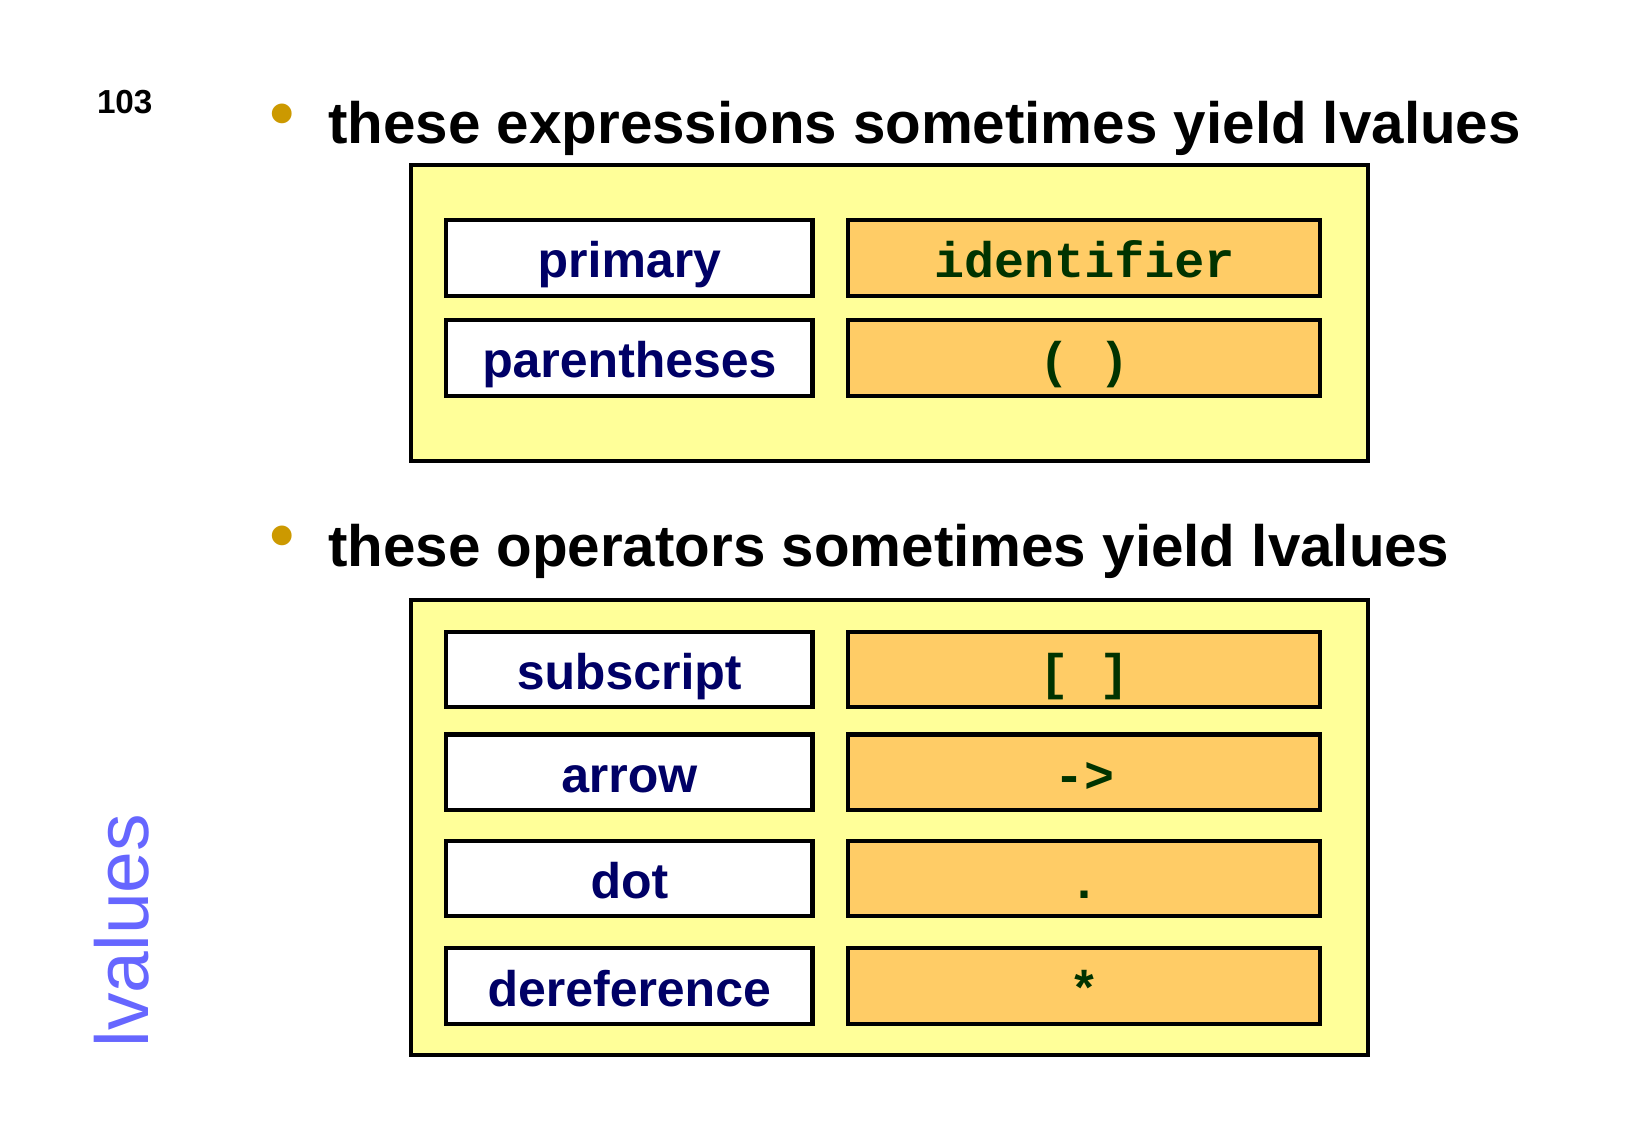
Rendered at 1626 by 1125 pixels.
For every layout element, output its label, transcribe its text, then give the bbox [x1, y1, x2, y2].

title lvalues [50, 187, 188, 1063]
text_box * [847, 948, 1321, 1024]
text_box [ ] [847, 631, 1321, 708]
text_box dot [446, 840, 813, 917]
text_box . [847, 840, 1321, 917]
text_box [410, 599, 1368, 1055]
list these expressions sometimes yield lvalues these operators sometimes yield lvalues [256, 77, 1565, 1078]
text_box -> [847, 734, 1321, 811]
text_box arrow [446, 734, 813, 811]
text_box dereference [446, 948, 813, 1024]
text_box subscript [446, 631, 813, 708]
